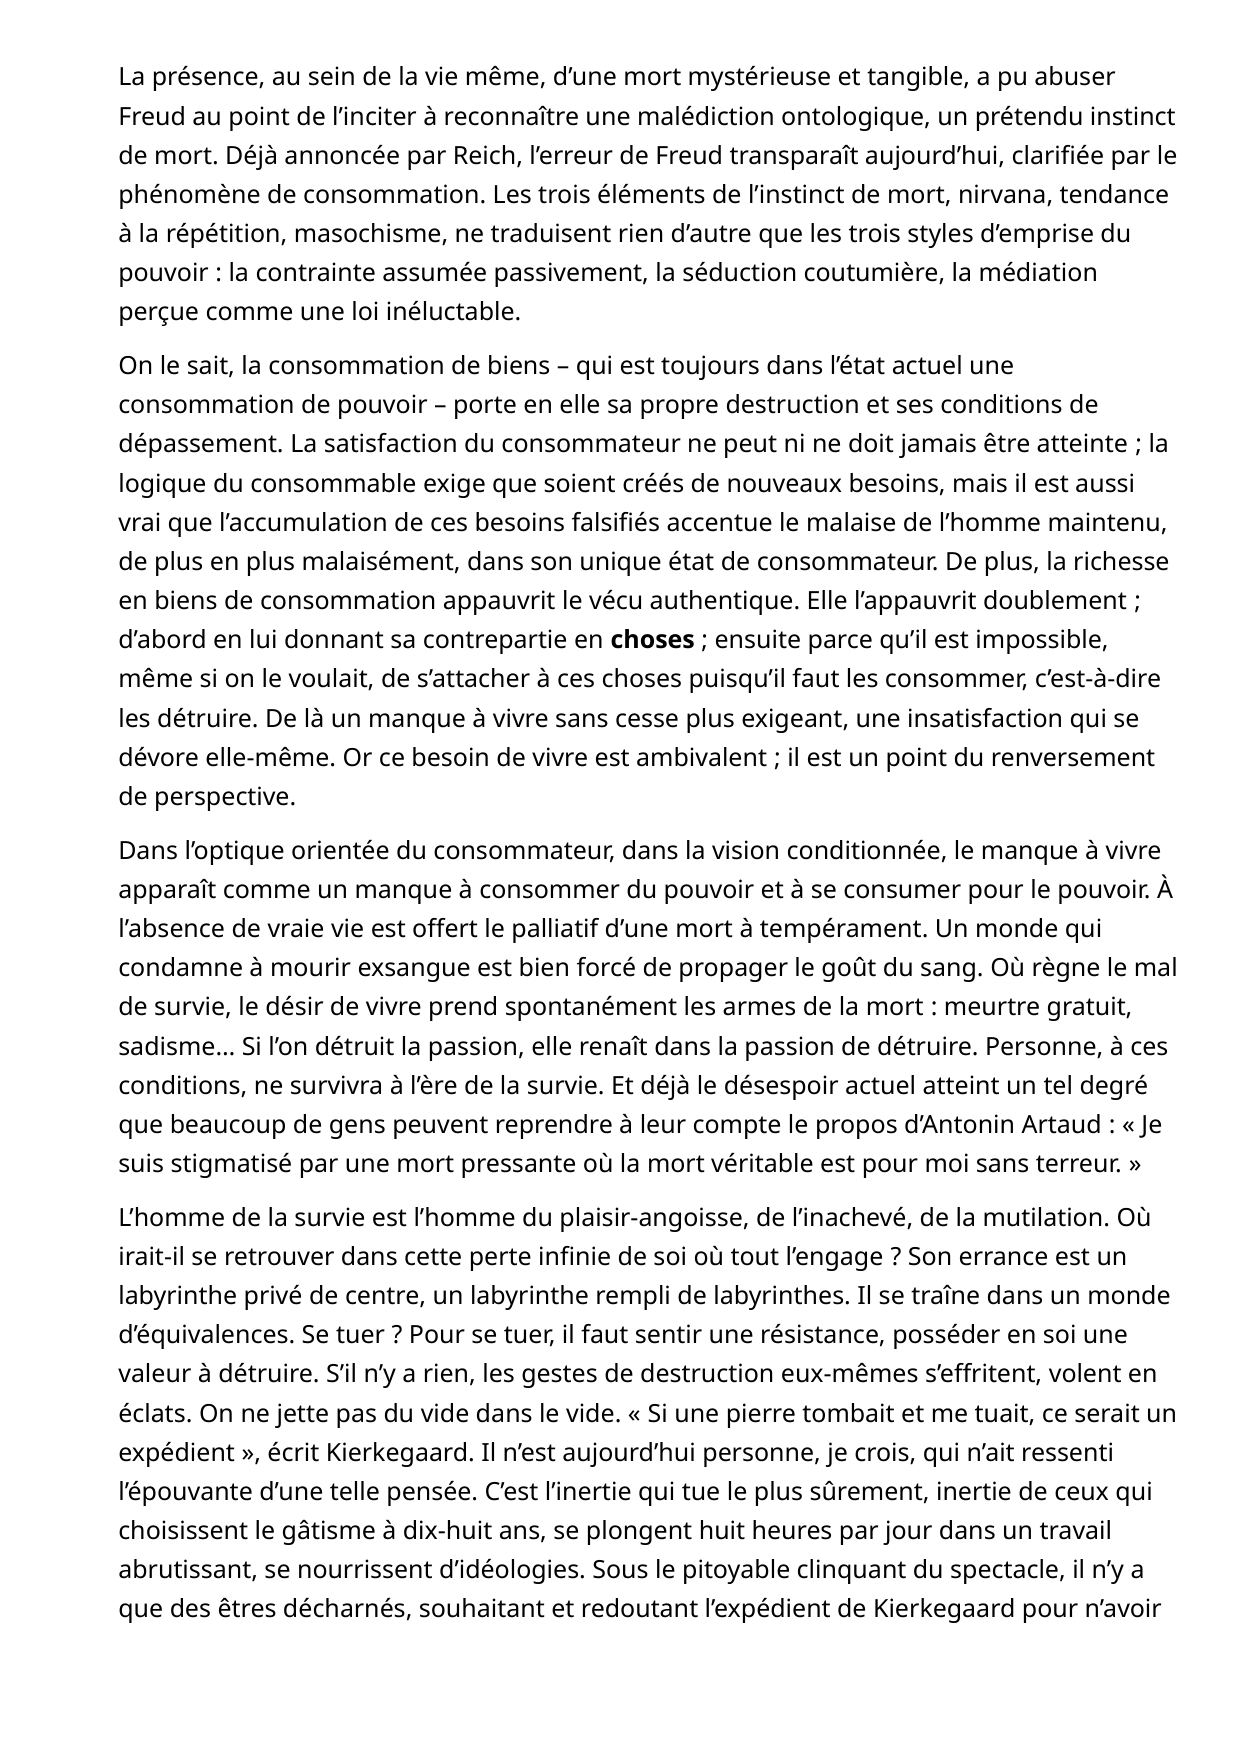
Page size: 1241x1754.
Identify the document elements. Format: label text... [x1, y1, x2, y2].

text L’homme de la survie est l’homme du plaisir-angoisse, de l’inachevé, de la mutilation. Où irait-il se retrouver dans cette perte infinie de soi où tout l’engage ? Son errance est un labyrinthe privé de centre, un labyrinthe rempli de labyrinthes. Il se traîne dans un monde d’équivalences. Se tuer ? Pour se tuer, il faut sentir une résistance, posséder en soi une valeur à détruire. S’il n’y a rien, les gestes de destruction eux-mêmes s’effritent, volent en éclats. On ne jette pas du vide dans le vide. « Si une pierre tombait et me tuait, ce serait un expédient », écrit Kierkegaard. Il n’est aujourd’hui personne, je crois, qui n’ait ressenti l’épouvante d’une telle pensée. C’est l’inertie qui tue le plus sûrement, inertie de ceux qui choisissent le gâtisme à dix-huit ans, se plongent huit heures par jour dans un travail abrutissant, se nourrissent d’idéologies. Sous le pitoyable clinquant du spectacle, il n’y a que des êtres décharnés, souhaitant et redoutant l’expédient de Kierkegaard pour n’avoir [118, 1199, 1181, 1625]
text On le sait, la consommation de biens – qui est toujours dans l’état actuel une consommation de pouvoir – porte en elle sa propre destruction et ses conditions de dépassement. La satisfaction du consommateur ne peut ni ne doit jamais être atteinte ; la logique du consommable exige que soient créés de nouveaux besoins, mais il est aussi vrai que l’accumulation de ces besoins falsifiés accentue le malaise de l’homme maintenu, de plus en plus malaisément, dans son unique état de consommateur. De plus, la richesse en biens de consommation appauvrit le vécu authentique. Elle l’appauvrit doublement ; d’abord en lui donnant sa contrepartie en choses ; ensuite parce qu’il est impossible, même si on le voulait, de s’attacher à ces choses puisqu’il faut les consommer, c’est-à-dire les détruire. De là un manque à vivre sans cesse plus exigeant, une insatisfaction qui se dévore elle-même. Or ce besoin de vivre est ambivalent ; il est un point du renversement de perspective. [118, 348, 1181, 813]
text Dans l’optique orientée du consommateur, dans la vision conditionnée, le manque à vivre apparaît comme un manque à consommer du pouvoir et à se consumer pour le pouvoir. À l’absence de vraie vie est offert le palliatif d’une mort à tempérament. Un monde qui condamne à mourir exsangue est bien forcé de propager le goût du sang. Où règne le mal de survie, le désir de vivre prend spontanément les armes de la mort : meurtre gratuit, sadisme… Si l’on détruit la passion, elle renaît dans la passion de détruire. Personne, à ces conditions, ne survivra à l’ère de la survie. Et déjà le désespoir actuel atteint un tel degré que beaucoup de gens peuvent reprendre à leur compte le propos d’Antonin Artaud : « Je suis stigmatisé par une mort pressante où la mort véritable est pour moi sans terreur. » [118, 832, 1181, 1180]
text La présence, au sein de la vie même, d’une mort mystérieuse et tangible, a pu abuser Freud au point de l’inciter à reconnaître une malédiction ontologique, un prétendu instinct de mort. Déjà annoncée par Reich, l’erreur de Freud transparaît aujourd’hui, clarifiée par le phénomène de consommation. Les trois éléments de l’instinct de mort, nirvana, tendance à la répétition, masochisme, ne traduisent rien d’autre que les trois styles d’emprise du pouvoir : la contrainte assumée passivement, la séduction coutumière, la médiation perçue comme une loi inéluctable. [118, 59, 1181, 328]
